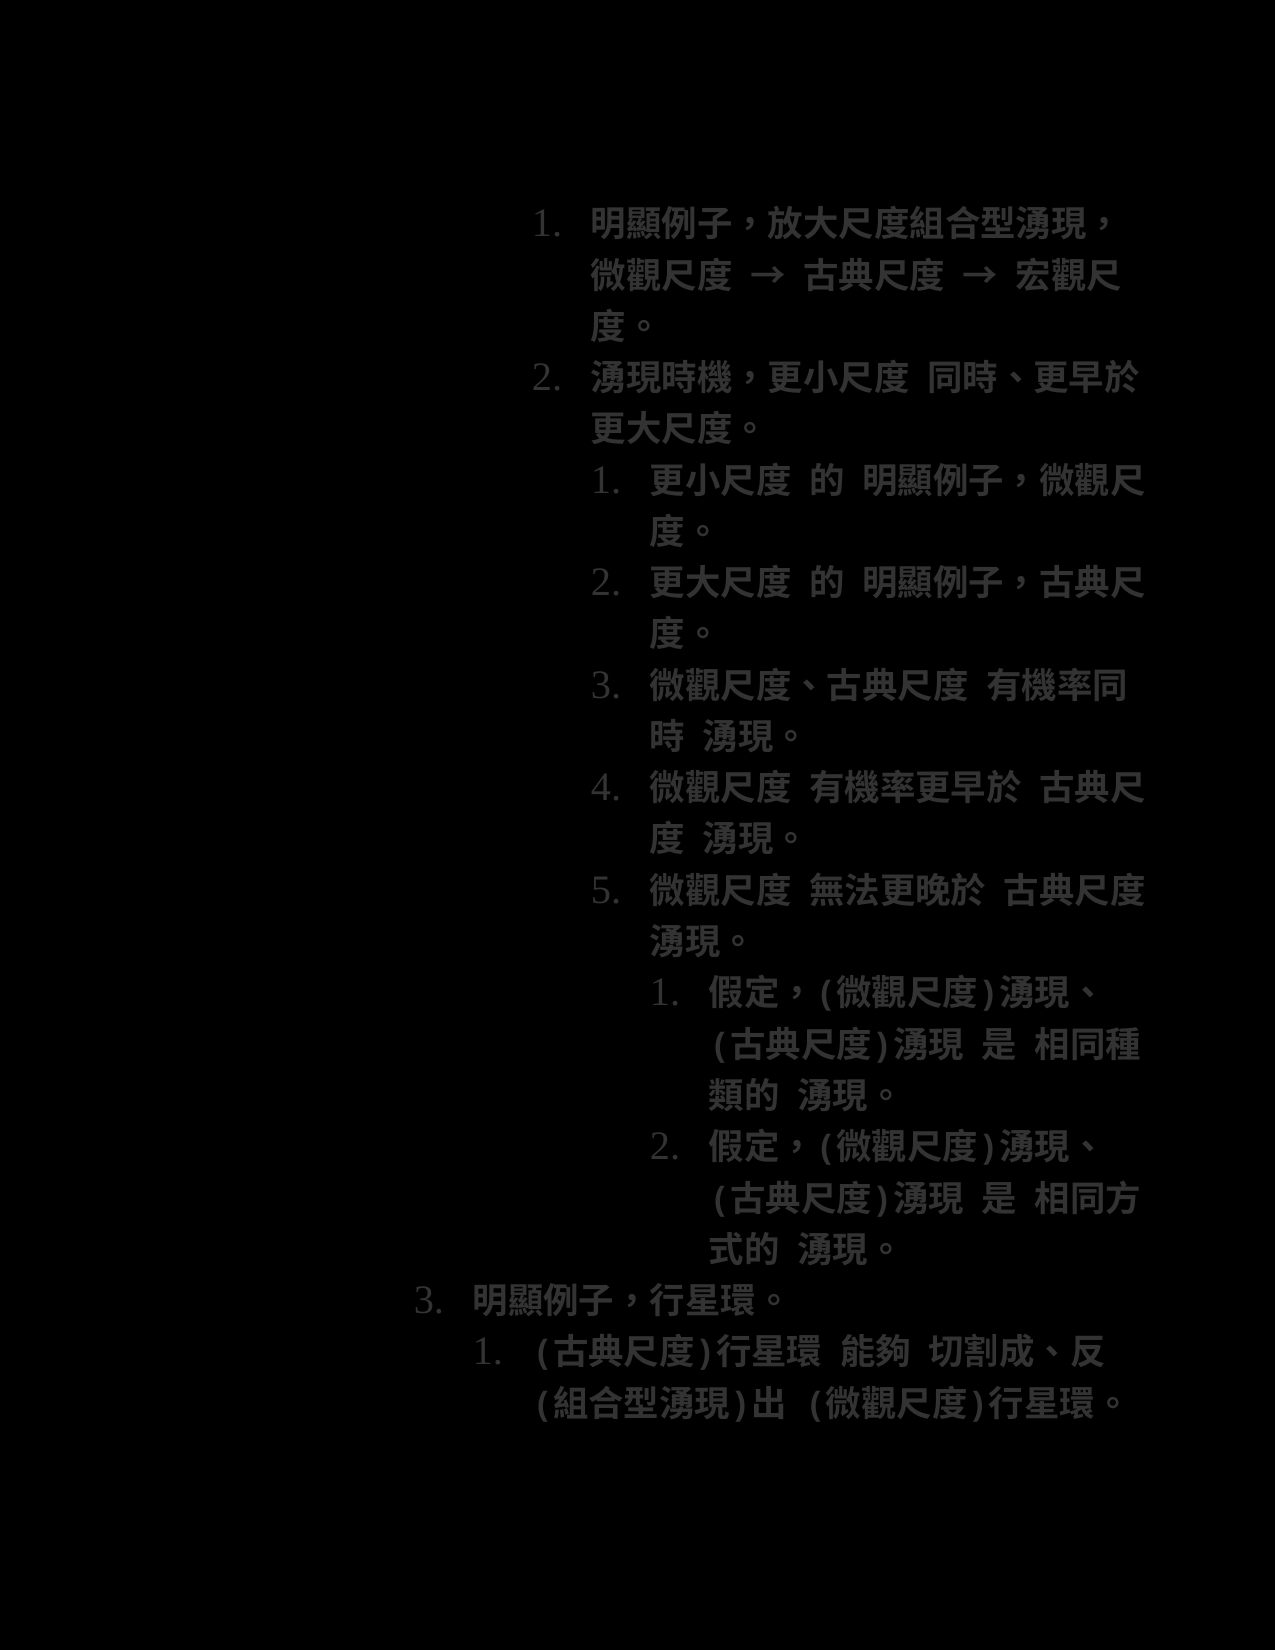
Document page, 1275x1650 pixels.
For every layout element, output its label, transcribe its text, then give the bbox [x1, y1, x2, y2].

list 更小尺度 的 明顯例子，微觀尺度。 [591, 452, 1157, 554]
list 微觀尺度 無法更晚於 古典尺度 湧現。 [591, 862, 1157, 964]
list 湧現時機，更小尺度 同時、更早於 更大尺度。 [532, 349, 1157, 452]
list 明顯例子，放大尺度組合型湧現，微觀尺度 → 古典尺度 → 宏觀尺度。 [532, 196, 1157, 349]
list 假定，(微觀尺度)湧現、(古典尺度)湧現 是 相同種類的 湧現。 [649, 964, 1157, 1118]
list 更大尺度 的 明顯例子，古典尺度。 [591, 554, 1157, 657]
list 微觀尺度 有機率更早於 古典尺度 湧現。 [591, 759, 1157, 862]
list 明顯例子，行星環。 [413, 1272, 1157, 1324]
list (古典尺度)行星環 能夠 切割成、反(組合型湧現)出 (微觀尺度)行星環。 [472, 1324, 1157, 1426]
list 假定，(微觀尺度)湧現、(古典尺度)湧現 是 相同方式的 湧現。 [649, 1118, 1157, 1272]
list 微觀尺度、古典尺度 有機率同時 湧現。 [591, 657, 1157, 759]
